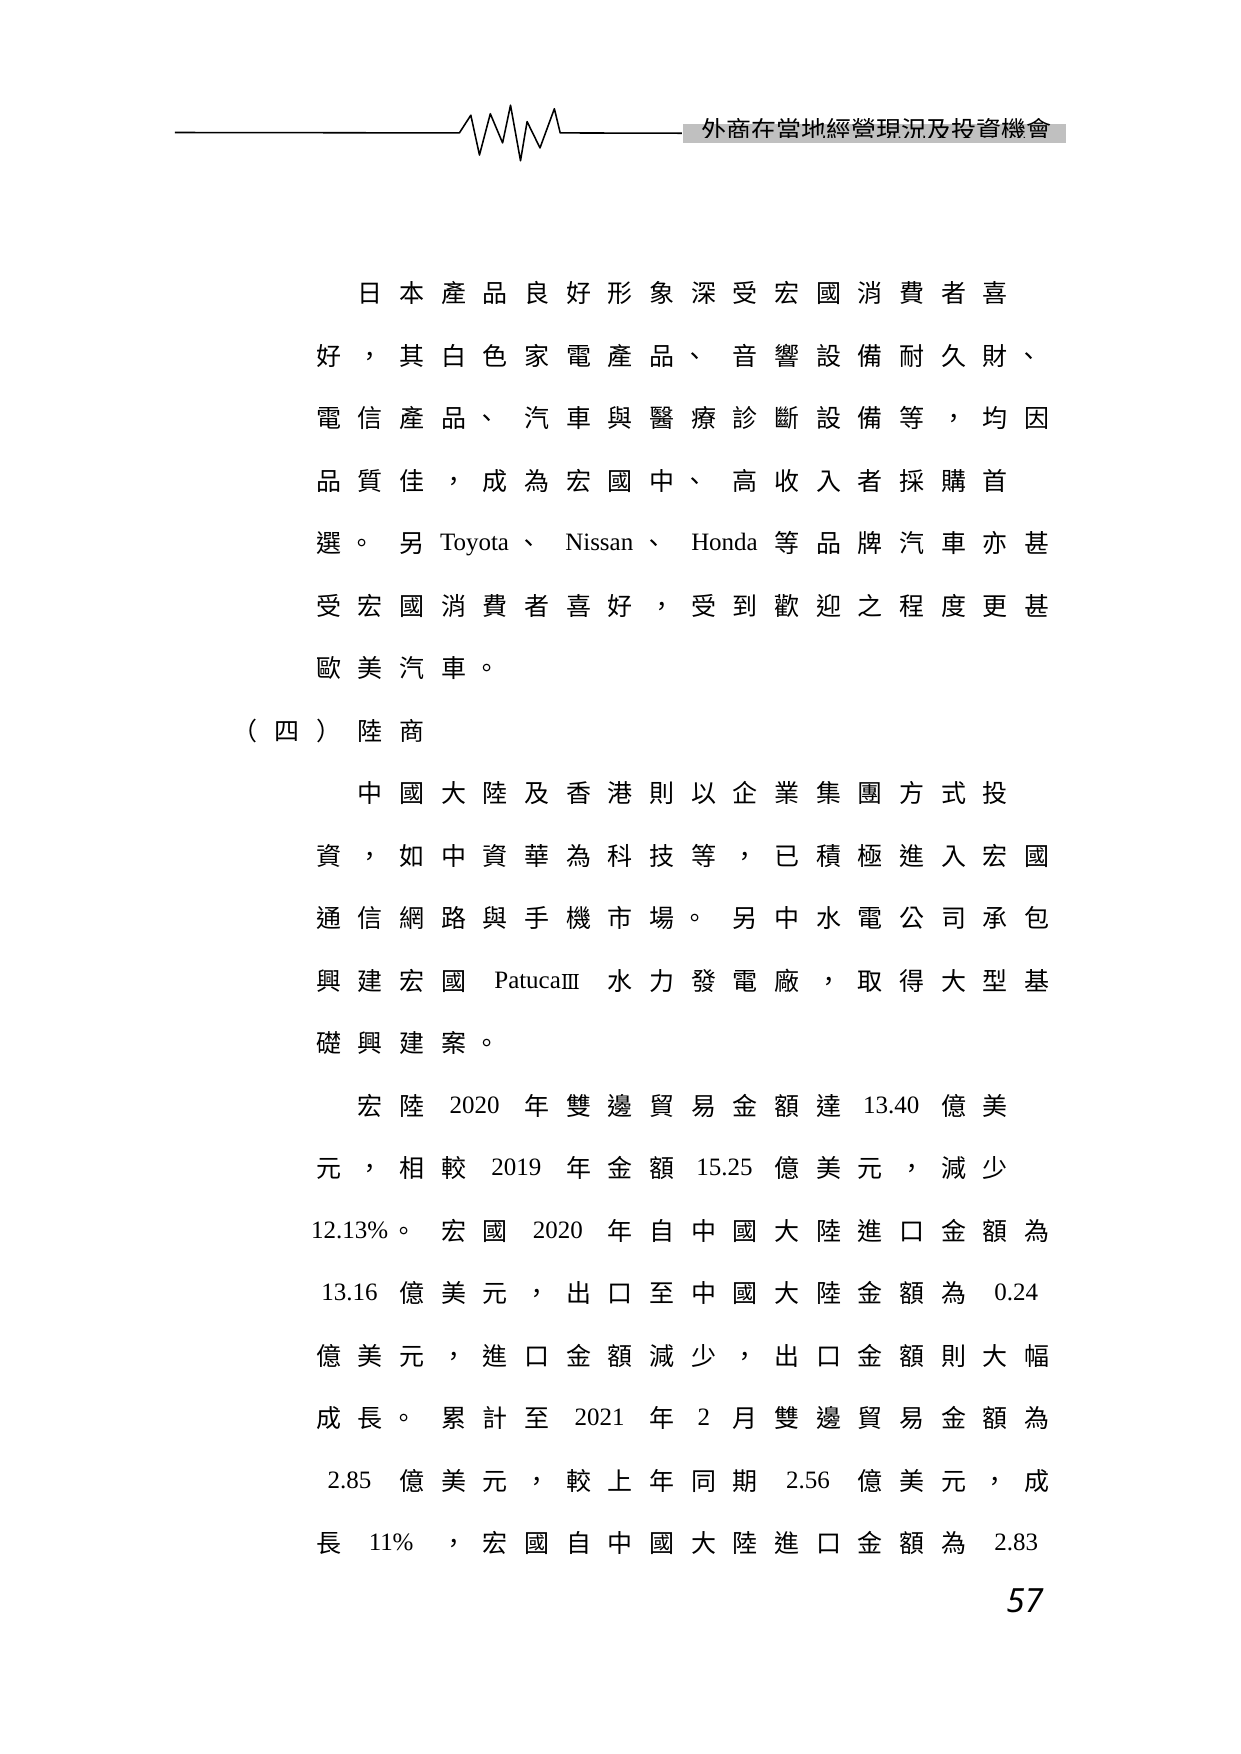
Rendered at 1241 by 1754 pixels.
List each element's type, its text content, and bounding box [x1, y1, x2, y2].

text 中國大陸及香港則以企業集團方式投資，如中資華為科技等，已積極進入宏國通信網路與手機市場。另中水電公司承包興建宏國PatucaⅢ水力發電廠，取得大型基礎興建案。 [281, 750, 1058, 1063]
text （四）陸商 [207, 688, 1058, 750]
text 宏陸2020年雙邊貿易金額達13.40億美元，相較2019年金額15.25億美元，減少12.13%。宏國2020年自中國大陸進口金額為13.16億美元，出口至中國大陸金額為0.24億美元，進口金額減少，出口金額則大幅成長。累計至2021年2月雙邊貿易金額為2.85億美元，較上年同期2.56億美元，成長11%，宏國自中國大陸進口金額為2.83 [281, 1063, 1058, 1563]
text 日本產品良好形象深受宏國消費者喜好，其白色家電產品、音響設備耐久財、電信產品、汽車與醫療診斷設備等，均因品質佳，成為宏國中、高收入者採購首選。另Toyota、Nissan、Honda等品牌汽車亦甚受宏國消費者喜好，受到歡迎之程度更甚歐美汽車。 [281, 250, 1058, 688]
